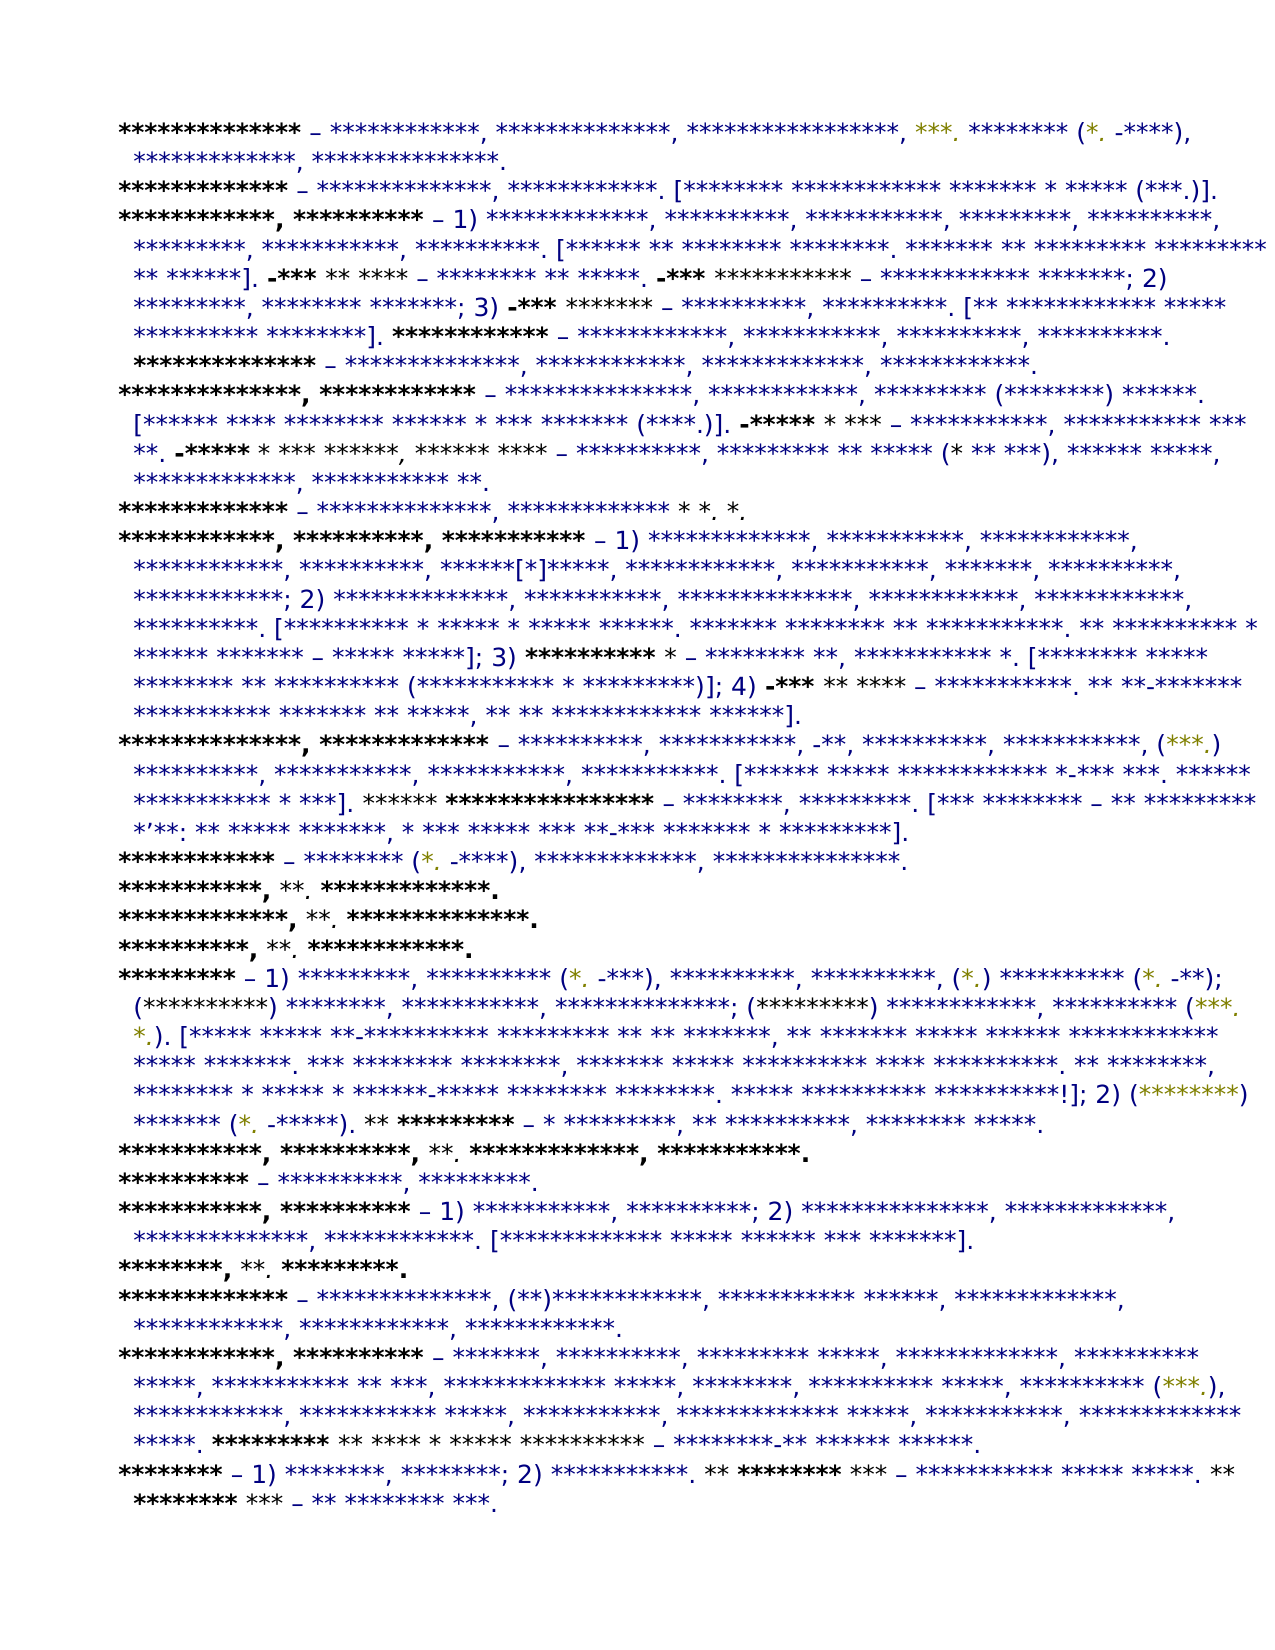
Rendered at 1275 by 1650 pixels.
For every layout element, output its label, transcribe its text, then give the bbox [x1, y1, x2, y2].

text **********, **. ************. [118, 935, 1275, 964]
text **************, ************ – ***************, ************, ********* (********) ******. [****** **** ******** ****** * *** ******* (****.)]. -***** * *** – ***********, *********** *** **. -***** * *** ******, ****** **** – **********, ********* ** ***** (* ** ***), ****** *****, *************, *********** **. [118, 381, 1275, 497]
text ******** – 1) ********, ********; 2) ***********. ** ******** *** – *********** ***** *****. ** ******** *** – ** ******** ***. [118, 1460, 1275, 1518]
text ************* – **************, ************* * *. *. [118, 497, 1275, 526]
text ***********, **. *************. [118, 876, 1275, 906]
text ********, **. *********. [118, 1256, 1275, 1285]
text *************, **. **************. [118, 906, 1275, 935]
text **************, ************* – **********, ***********, -**, **********, ***********, (***.) **********, ***********, ***********, ***********. [****** ***** ************ *-*** ***. ****** *********** * ***]. ****** **************** – ********, *********. [*** ******** – ** ********* *’**: ** ***** *******, * *** ***** *** **-*** ******* * *********]. [118, 731, 1275, 847]
text ************, **********, *********** – 1) *************, ***********, ************, ************, **********, ******[*]*****, ************, ***********, *******, **********, ************; 2) **************, ***********, **************, ************, ************, **********. [********** * ***** * ***** ******. ******* ******** ** ***********. ** ********** * ****** ******* – ***** *****]; 3) ********** * – ******** **, *********** *. [******** ***** ******** ** ********** (*********** * *********)]; 4) -*** ** **** – ***********. ** **-******* *********** ******* ** *****, ** ** ************ ******]. [118, 526, 1275, 731]
text ************* – **************, ************. [******** ************ ******* * ***** (***.)]. [118, 176, 1275, 206]
text ************, ********** – *******, **********, ********* *****, *************, ********** *****, *********** ** ***, ************* *****, ********, ********** *****, ********** (***.), ************, *********** *****, ***********, ************* *****, ***********, ************* *****. ********* ** **** * ***** ********** – ********-** ****** ******. [118, 1343, 1275, 1460]
text ***********, **********, **. *************, ***********. [118, 1139, 1275, 1168]
text ************ – ******** (*. -****), *************, ***************. [118, 847, 1275, 876]
text ************* – **************, (**)************, *********** ******, *************, ************, ************, ************. [118, 1285, 1275, 1343]
text ************** – ************, **************, *****************, ***. ******** (*. -****), *************, ***************. [118, 118, 1275, 176]
text ************, ********** – 1) *************, **********, ***********, *********, **********, *********, ***********, **********. [****** ** ******** ********. ******* ** ********* ********* ** ******]. -*** ** **** – ******** ** *****. -*** *********** – ************ *******; 2) *********, ******** *******; 3) -*** ******* – **********, **********. [** ************ ***** ********** ********]. ************ – ************, ***********, **********, **********. ************** – **************, ************, *************, ************. [118, 206, 1275, 381]
text ********** – **********, *********. [118, 1168, 1275, 1197]
text ********* – 1) *********, ********** (*. -***), **********, **********, (*.) ********** (*. -**); (**********) ********, ***********, **************; (*********) ************, ********** (***. *.). [***** ***** **-********** ********* ** ** *******, ** ******* ***** ****** ************ ***** *******. *** ******** ********, ******* ***** ********** **** **********. ** ********, ******** * ***** * ******-***** ******** ********. ***** ********** **********!]; 2) (********) ******* (*. -*****). ** ********* – * *********, ** **********, ******** *****. [118, 964, 1275, 1139]
text ***********, ********** – 1) ***********, **********; 2) ***************, *************, **************, ************. [************* ***** ****** *** *******]. [118, 1197, 1275, 1256]
